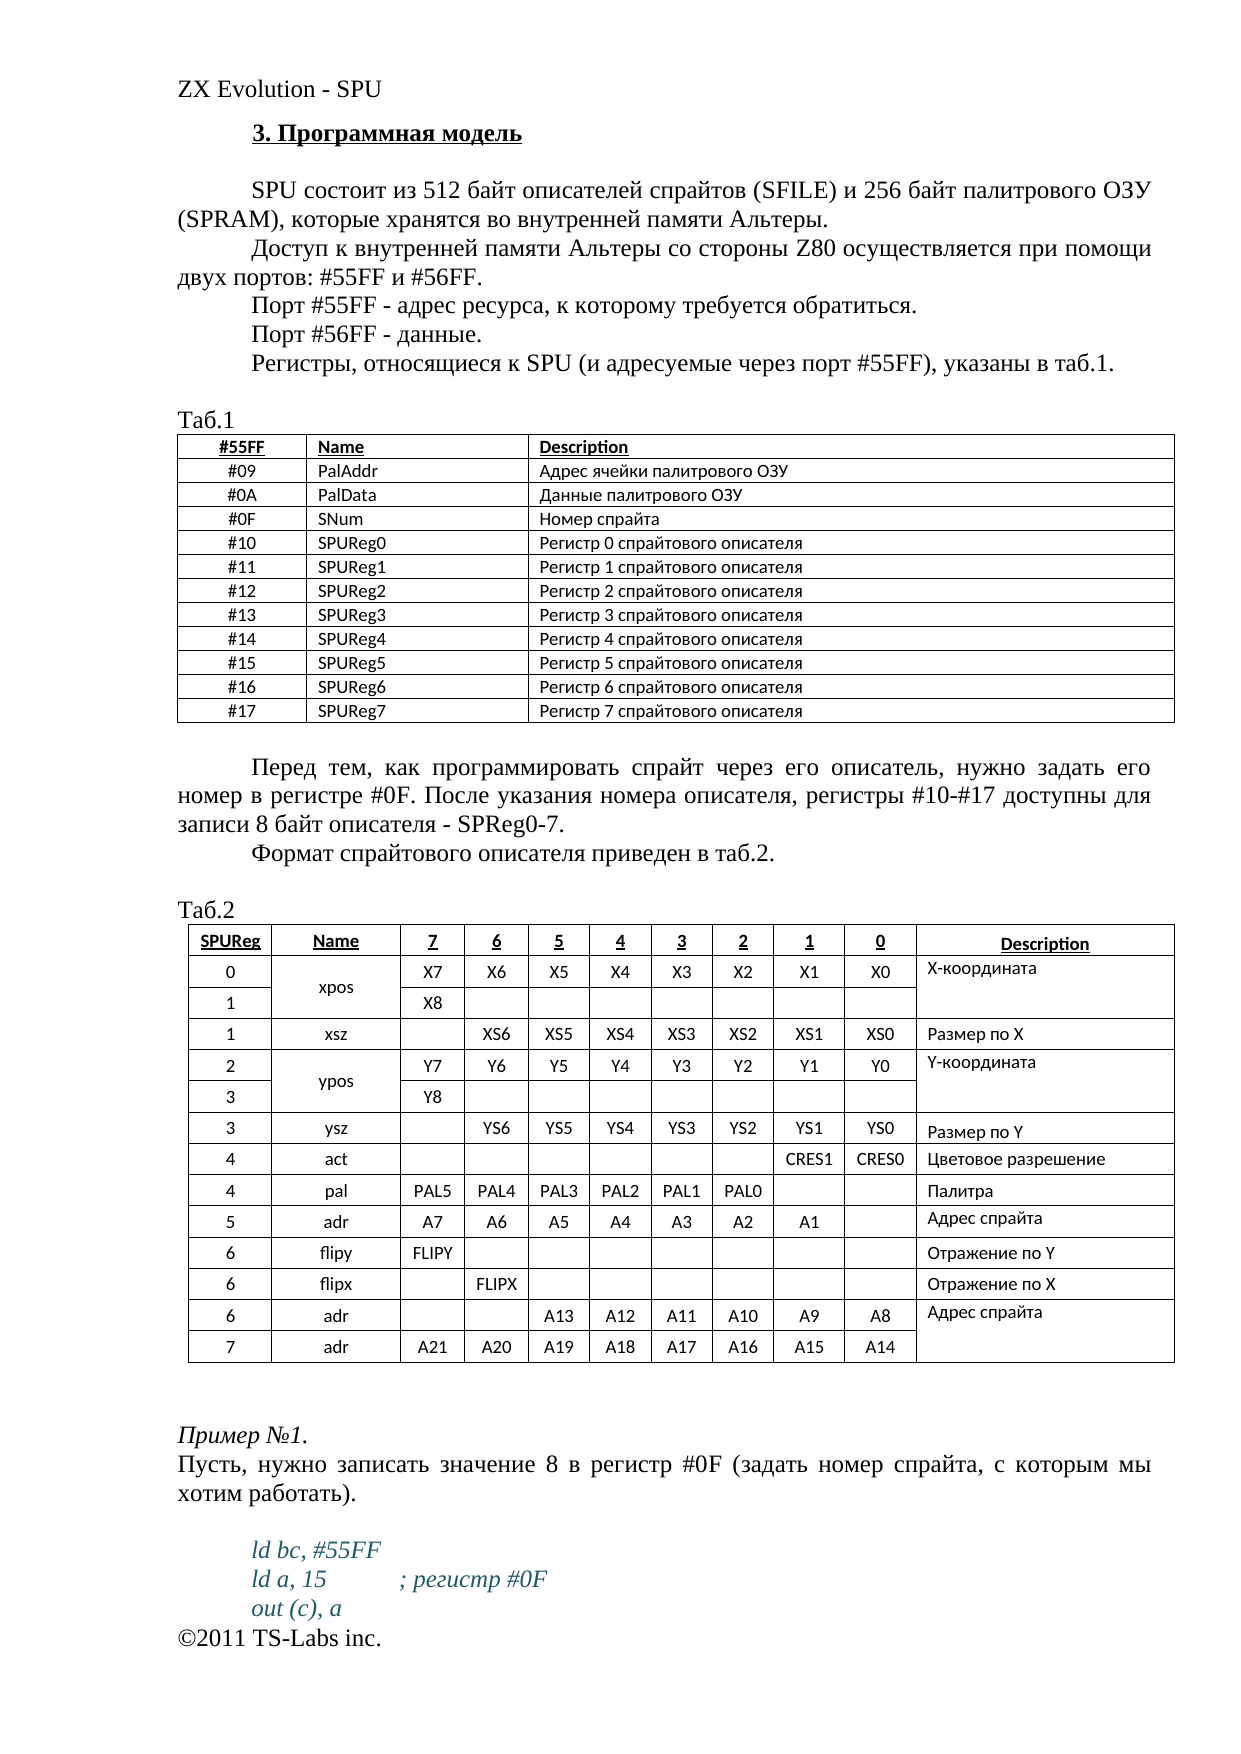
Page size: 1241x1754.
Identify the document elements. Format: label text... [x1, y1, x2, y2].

table_cell X0 [845, 956, 916, 987]
text ld bc, #55FF [177, 1535, 1152, 1564]
table_cell 3 [189, 1113, 271, 1143]
table_cell Адрес спрайта [917, 1206, 1174, 1237]
table_cell X1 [774, 956, 844, 987]
table_cell [465, 1300, 528, 1330]
table_header #55FF [178, 435, 306, 458]
table_cell A8 [845, 1300, 916, 1330]
table_header 0 [845, 925, 916, 955]
text Формат спрайтового описателя приведен в таб.2. [177, 838, 1152, 867]
table_cell 3 [189, 1081, 271, 1112]
table_cell [652, 1144, 712, 1174]
table_cell A5 [529, 1206, 589, 1237]
table_cell A14 [845, 1331, 916, 1362]
table_cell 4 [189, 1144, 271, 1174]
table_cell Отражение по X [917, 1269, 1174, 1299]
table_cell Номер спрайта [529, 507, 1174, 530]
table_cell #14 [178, 627, 306, 650]
table_cell YS5 [529, 1113, 589, 1143]
table_cell A7 [401, 1206, 464, 1237]
table_cell SPUReg6 [307, 675, 528, 698]
table_cell PAL5 [401, 1175, 464, 1205]
table_cell 0 [189, 956, 271, 987]
table_cell #12 [178, 579, 306, 602]
table_cell 1 [189, 988, 271, 1018]
table_cell [774, 1081, 844, 1112]
table_header 7 [401, 925, 464, 955]
table_cell A18 [590, 1331, 651, 1362]
text out (c), a [177, 1593, 1152, 1621]
table_cell Регистр 4 спрайтового описателя [529, 627, 1174, 650]
table_cell [465, 1144, 528, 1174]
table_cell [713, 1238, 773, 1268]
table_cell SPUReg7 [307, 699, 528, 722]
table_header 4 [590, 925, 651, 955]
table_cell A13 [529, 1300, 589, 1330]
table_cell [401, 1300, 464, 1330]
table_cell X2 [713, 956, 773, 987]
table_cell [590, 988, 651, 1018]
table_cell [529, 1269, 589, 1299]
table_cell PAL0 [713, 1175, 773, 1205]
table_cell Регистр 0 спрайтового описателя [529, 531, 1174, 554]
table_cell Y1 [774, 1050, 844, 1080]
table_cell A20 [465, 1331, 528, 1362]
table_cell XS2 [713, 1019, 773, 1049]
table_cell XS4 [590, 1019, 651, 1049]
table_cell [465, 1238, 528, 1268]
table_cell SPUReg5 [307, 651, 528, 674]
table_cell PalAddr [307, 459, 528, 482]
table_cell #13 [178, 603, 306, 626]
table_cell A6 [465, 1206, 528, 1237]
text Пример №1. [177, 1420, 1152, 1449]
table_cell [652, 1269, 712, 1299]
table_cell FLIPY [401, 1238, 464, 1268]
table_cell [845, 1269, 916, 1299]
table_cell [845, 1206, 916, 1237]
table_cell [401, 1113, 464, 1143]
table_cell [401, 1144, 464, 1174]
table_cell [713, 1081, 773, 1112]
table_cell PalData [307, 483, 528, 506]
table_header 5 [529, 925, 589, 955]
table_cell ysz [272, 1113, 400, 1143]
text Перед тем, как программировать спрайт через его описатель, нужно задать его номер в регистре #0F. После указания номера описателя, регистры #10-#17 доступны для записи 8 байт описателя - SPReg0-7. [177, 752, 1152, 838]
table_cell 6 [189, 1269, 271, 1299]
table_cell CRES1 [774, 1144, 844, 1174]
table_cell A15 [774, 1331, 844, 1362]
table_cell Y4 [590, 1050, 651, 1080]
table_cell Данные палитрового ОЗУ [529, 483, 1174, 506]
table_cell [845, 1081, 916, 1112]
table_cell FLIPX [465, 1269, 528, 1299]
table_cell [529, 1144, 589, 1174]
table_cell [590, 1269, 651, 1299]
table_cell [713, 1144, 773, 1174]
table_cell [845, 1238, 916, 1268]
text Таб.2 [177, 895, 1152, 924]
table_header 3 [652, 925, 712, 955]
table_header 1 [774, 925, 844, 955]
table_header Name [307, 435, 528, 458]
table_cell SPUReg2 [307, 579, 528, 602]
table_cell Y6 [465, 1050, 528, 1080]
table_cell adr [272, 1331, 400, 1362]
text Таб.1 [177, 406, 1152, 434]
table_cell Размер по Y [917, 1113, 1174, 1143]
table_cell Y0 [845, 1050, 916, 1080]
table_cell A4 [590, 1206, 651, 1237]
table_cell Адрес спрайта [917, 1300, 1174, 1362]
table_cell SPUReg0 [307, 531, 528, 554]
table_cell Y8 [401, 1081, 464, 1112]
table_cell adr [272, 1300, 400, 1330]
text SPU состоит из 512 байт описателей спрайтов (SFILE) и 256 байт палитрового ОЗУ (SPRAM), которые хранятся во внутренней памяти Альтеры. [177, 176, 1152, 233]
table_cell YS4 [590, 1113, 651, 1143]
table_cell #10 [178, 531, 306, 554]
table_cell [713, 1269, 773, 1299]
table_cell A21 [401, 1331, 464, 1362]
table_cell A12 [590, 1300, 651, 1330]
table_cell [465, 1081, 528, 1112]
table_cell Y2 [713, 1050, 773, 1080]
table_cell Х-координата [917, 956, 1174, 1018]
table_cell [774, 1269, 844, 1299]
table_cell 7 [189, 1331, 271, 1362]
table_cell #15 [178, 651, 306, 674]
table_cell A1 [774, 1206, 844, 1237]
table_cell [465, 988, 528, 1018]
table_cell XS6 [465, 1019, 528, 1049]
table_cell XS5 [529, 1019, 589, 1049]
table_cell Палитра [917, 1175, 1174, 1205]
table_cell [845, 988, 916, 1018]
table_cell 4 [189, 1175, 271, 1205]
table_cell ypos [272, 1050, 400, 1112]
table_cell PAL4 [465, 1175, 528, 1205]
table_cell Размер по Х [917, 1019, 1174, 1049]
table_cell SPUReg4 [307, 627, 528, 650]
table_cell PAL2 [590, 1175, 651, 1205]
text Пусть, нужно записать значение 8 в регистр #0F (задать номер спрайта, с которым мы хотим работать). [177, 1449, 1152, 1506]
table_cell A17 [652, 1331, 712, 1362]
text 3. Программная модель [252, 118, 1152, 147]
table_cell [401, 1019, 464, 1049]
table_cell [845, 1175, 916, 1205]
table_cell A11 [652, 1300, 712, 1330]
text Регистры, относящиеся к SPU (и адресуемые через порт #55FF), указаны в таб.1. [177, 348, 1152, 377]
table_cell Регистр 6 спрайтового описателя [529, 675, 1174, 698]
table_header 2 [713, 925, 773, 955]
table_cell #0F [178, 507, 306, 530]
table_cell XS3 [652, 1019, 712, 1049]
table_cell Регистр 1 спрайтового описателя [529, 555, 1174, 578]
table_cell #16 [178, 675, 306, 698]
table_cell YS2 [713, 1113, 773, 1143]
table_cell Y-координата [917, 1050, 1174, 1112]
table_cell [774, 1175, 844, 1205]
table_cell [774, 988, 844, 1018]
table_cell [774, 1238, 844, 1268]
table_header Description [529, 435, 1174, 458]
table_header Name [272, 925, 400, 955]
table_cell 2 [189, 1050, 271, 1080]
table_cell Цветовое разрешение [917, 1144, 1174, 1174]
table_cell 6 [189, 1300, 271, 1330]
table_cell Y3 [652, 1050, 712, 1080]
table_cell A10 [713, 1300, 773, 1330]
table_cell act [272, 1144, 400, 1174]
table_cell CRES0 [845, 1144, 916, 1174]
table_cell XS1 [774, 1019, 844, 1049]
table_cell X3 [652, 956, 712, 987]
table_cell xsz [272, 1019, 400, 1049]
table_cell [713, 988, 773, 1018]
table_cell Y5 [529, 1050, 589, 1080]
table_cell X5 [529, 956, 589, 987]
table_cell 5 [189, 1206, 271, 1237]
table_cell YS1 [774, 1113, 844, 1143]
table_header SPUReg [189, 925, 271, 955]
table_cell YS0 [845, 1113, 916, 1143]
table_cell YS3 [652, 1113, 712, 1143]
table_cell [652, 1238, 712, 1268]
table_cell flipy [272, 1238, 400, 1268]
table_cell flipx [272, 1269, 400, 1299]
table_cell [529, 1238, 589, 1268]
table_cell XS0 [845, 1019, 916, 1049]
text ld a, 15 ; регистр #0F [177, 1564, 1152, 1593]
table_header Description [917, 925, 1174, 955]
table_cell SNum [307, 507, 528, 530]
table_cell pal [272, 1175, 400, 1205]
table_cell Регистр 5 спрайтового описателя [529, 651, 1174, 674]
table_cell [590, 1144, 651, 1174]
table_cell A3 [652, 1206, 712, 1237]
text Доступ к внутренней памяти Альтеры со стороны Z80 осуществляется при помощи двух портов: #55FF и #56FF. [177, 233, 1152, 291]
table_cell A16 [713, 1331, 773, 1362]
table_cell A2 [713, 1206, 773, 1237]
table_cell [652, 988, 712, 1018]
table_cell [401, 1269, 464, 1299]
table_cell #11 [178, 555, 306, 578]
table_cell [652, 1081, 712, 1112]
table_cell PAL3 [529, 1175, 589, 1205]
table_cell Адрес ячейки палитрового ОЗУ [529, 459, 1174, 482]
table_cell [590, 1238, 651, 1268]
table_cell xpos [272, 956, 400, 1018]
text Порт #55FF - адрес ресурса, к которому требуется обратиться. [177, 291, 1152, 319]
table_header 6 [465, 925, 528, 955]
table_cell PAL1 [652, 1175, 712, 1205]
table_cell Регистр 2 спрайтового описателя [529, 579, 1174, 602]
table_cell A9 [774, 1300, 844, 1330]
table_cell [590, 1081, 651, 1112]
table_cell A19 [529, 1331, 589, 1362]
table_cell 6 [189, 1238, 271, 1268]
table_cell Отражение по Y [917, 1238, 1174, 1268]
table_cell Регистр 3 спрайтового описателя [529, 603, 1174, 626]
table_cell #17 [178, 699, 306, 722]
table_cell adr [272, 1206, 400, 1237]
table_cell X7 [401, 956, 464, 987]
table_cell #0A [178, 483, 306, 506]
table_cell 1 [189, 1019, 271, 1049]
table_cell X4 [590, 956, 651, 987]
text Порт #56FF - данные. [177, 319, 1152, 348]
table_cell Y7 [401, 1050, 464, 1080]
table_cell SPUReg1 [307, 555, 528, 578]
table_cell #09 [178, 459, 306, 482]
table_cell SPUReg3 [307, 603, 528, 626]
table_cell [529, 988, 589, 1018]
table_cell X6 [465, 956, 528, 987]
table_cell X8 [401, 988, 464, 1018]
table_cell YS6 [465, 1113, 528, 1143]
table_cell Регистр 7 спрайтового описателя [529, 699, 1174, 722]
table_cell [529, 1081, 589, 1112]
